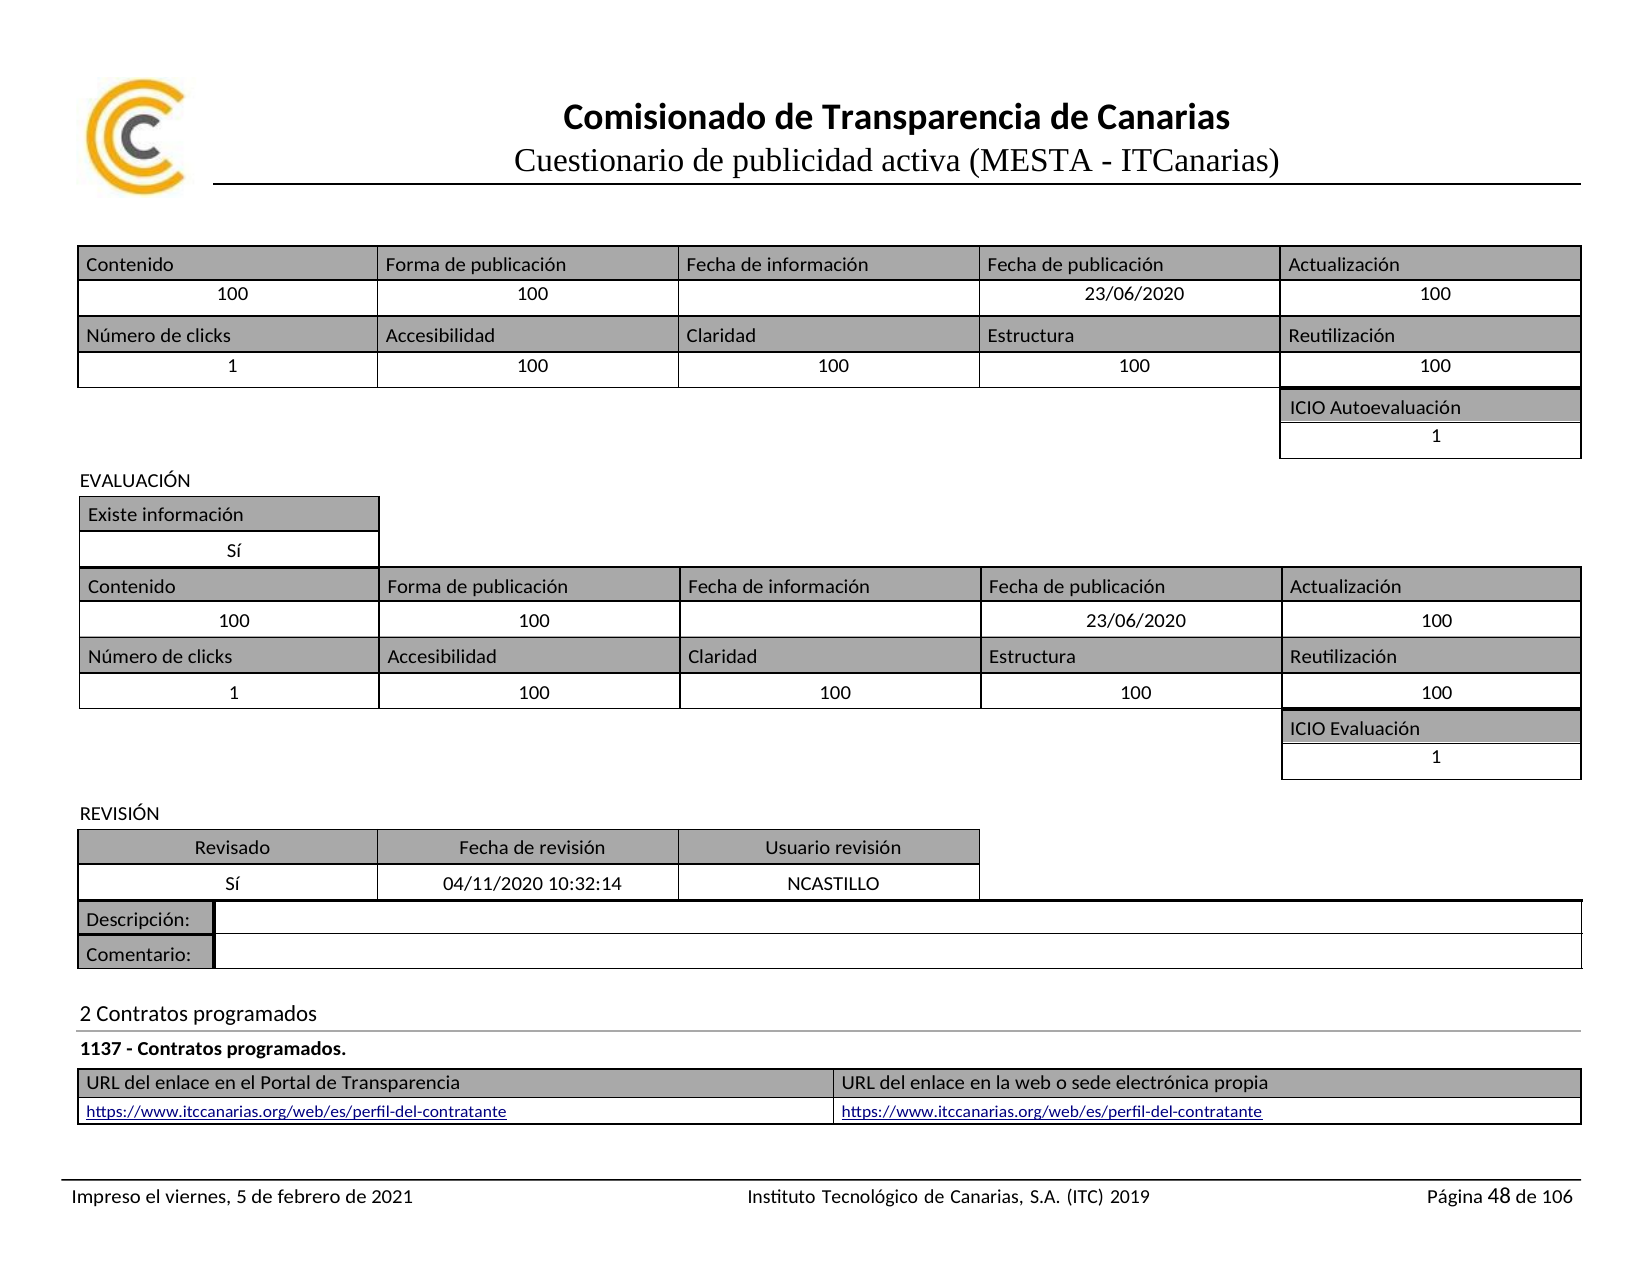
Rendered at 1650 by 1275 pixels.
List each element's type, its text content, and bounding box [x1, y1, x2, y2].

table_cell 100 [980, 353, 1279, 386]
table_cell [216, 902, 1581, 933]
table_cell Contenido [80, 569, 378, 600]
table_cell Forma de publicación [380, 568, 679, 600]
table_cell 100 [1281, 353, 1580, 386]
table_header URL del enlace en la web o sede electrónica propia [834, 1070, 1580, 1097]
table_header Usuario revisión [679, 830, 979, 863]
table_header Fecha de revisión [378, 830, 678, 863]
table_cell Accesibilidad [380, 638, 679, 672]
table_cell https://www.itccanarias.org/web/es/perfil-del-contratante [834, 1098, 1580, 1123]
table_cell Claridad [679, 317, 979, 351]
table_cell 100 [378, 281, 678, 315]
table_cell 100 [681, 674, 980, 707]
table_cell Reutilización [1281, 317, 1580, 351]
table_cell Reutilización [1283, 638, 1580, 672]
table_cell NCASTILLO [679, 865, 979, 899]
list Contratos programados [79, 999, 1594, 1027]
table_cell 100 [1281, 281, 1580, 315]
table_cell 23/06/2020 [980, 281, 1279, 315]
table_header Fecha de publicación [980, 247, 1279, 279]
table_cell [80, 709, 1281, 778]
table_cell ICIO Autoevaluación [1281, 390, 1580, 421]
table_cell Estructura [980, 317, 1279, 351]
table_cell 100 [1283, 674, 1580, 707]
table_cell Descripción: [79, 902, 212, 933]
table_cell [679, 281, 979, 315]
table_cell Claridad [681, 638, 980, 672]
table_cell 1 [80, 674, 378, 707]
table_cell 100 [378, 353, 678, 386]
table_cell 1 [79, 353, 377, 386]
table_cell 100 [982, 674, 1281, 707]
table_cell 100 [79, 281, 377, 315]
table_header Revisado [79, 830, 377, 863]
table_header [380, 496, 1581, 566]
table_cell Sí [79, 865, 377, 899]
table_header [980, 829, 1582, 899]
table_cell 100 [380, 602, 679, 636]
table_cell [681, 602, 980, 636]
table_cell Fecha de publicación [982, 568, 1281, 600]
table_header Actualización [1281, 247, 1580, 279]
table_cell Número de clicks [79, 317, 377, 351]
text EVALUACIÓN [79, 468, 1594, 492]
table_cell Accesibilidad [378, 317, 678, 351]
table_header Contenido [79, 247, 377, 279]
table_cell 100 [679, 353, 979, 386]
table_cell Comentario: [79, 936, 212, 968]
table_cell 100 [380, 674, 679, 707]
table_cell https://www.itccanarias.org/web/es/perfil-del-contratante [79, 1098, 833, 1123]
table_cell 100 [1283, 602, 1580, 636]
table_cell Actualización [1283, 568, 1580, 600]
text 1137 - Contratos programados. [79, 1036, 1594, 1060]
table_cell [78, 388, 1279, 457]
table_header URL del enlace en el Portal de Transparencia [79, 1070, 833, 1097]
table_cell [216, 934, 1581, 968]
table_cell Estructura [982, 638, 1281, 672]
table_header Forma de publicación [378, 247, 678, 279]
table_header Existe información [80, 497, 378, 530]
table_cell Número de clicks [80, 638, 378, 672]
table_cell Fecha de información [681, 568, 980, 600]
table_cell 1 [1283, 744, 1580, 778]
table_cell 04/11/2020 10:32:14 [378, 865, 678, 899]
table_header Fecha de información [679, 247, 979, 279]
table_cell 1 [1281, 423, 1580, 457]
text REVISIÓN [79, 801, 1594, 825]
table_cell ICIO Evaluación [1283, 711, 1580, 742]
table_cell Sí [80, 532, 378, 566]
table_cell 100 [80, 602, 378, 636]
table_cell 23/06/2020 [982, 602, 1281, 636]
